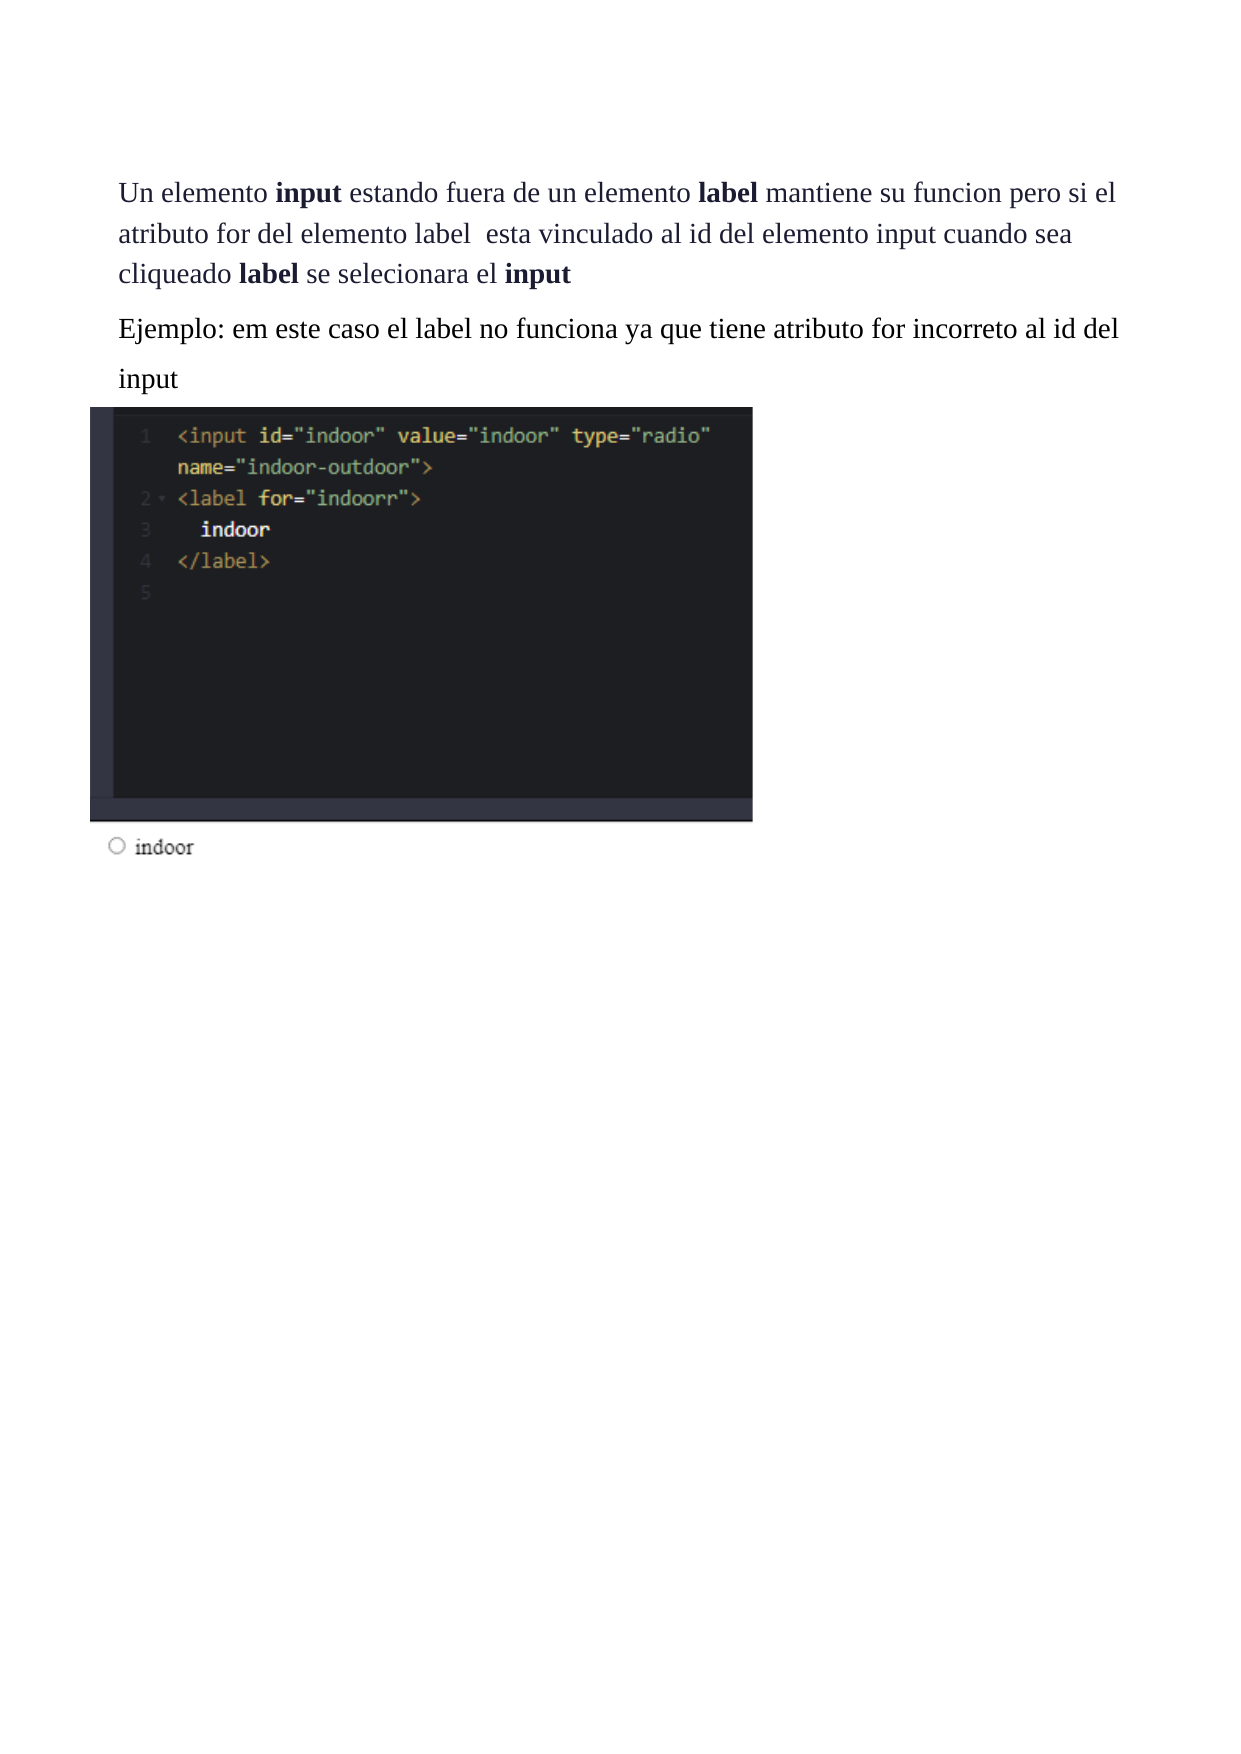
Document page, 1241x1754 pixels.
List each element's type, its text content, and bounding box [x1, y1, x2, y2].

text Ejemplo: em este caso el label no funciona ya que tiene atributo for incorreto al id del input [118, 311, 1122, 395]
text Un elemento input estando fuera de un elemento label mantiene su funcion pero si el atributo for del elemento label esta vinculado al id del elemento input cuando sea cliqueado label se selecionara el input [118, 176, 1122, 289]
